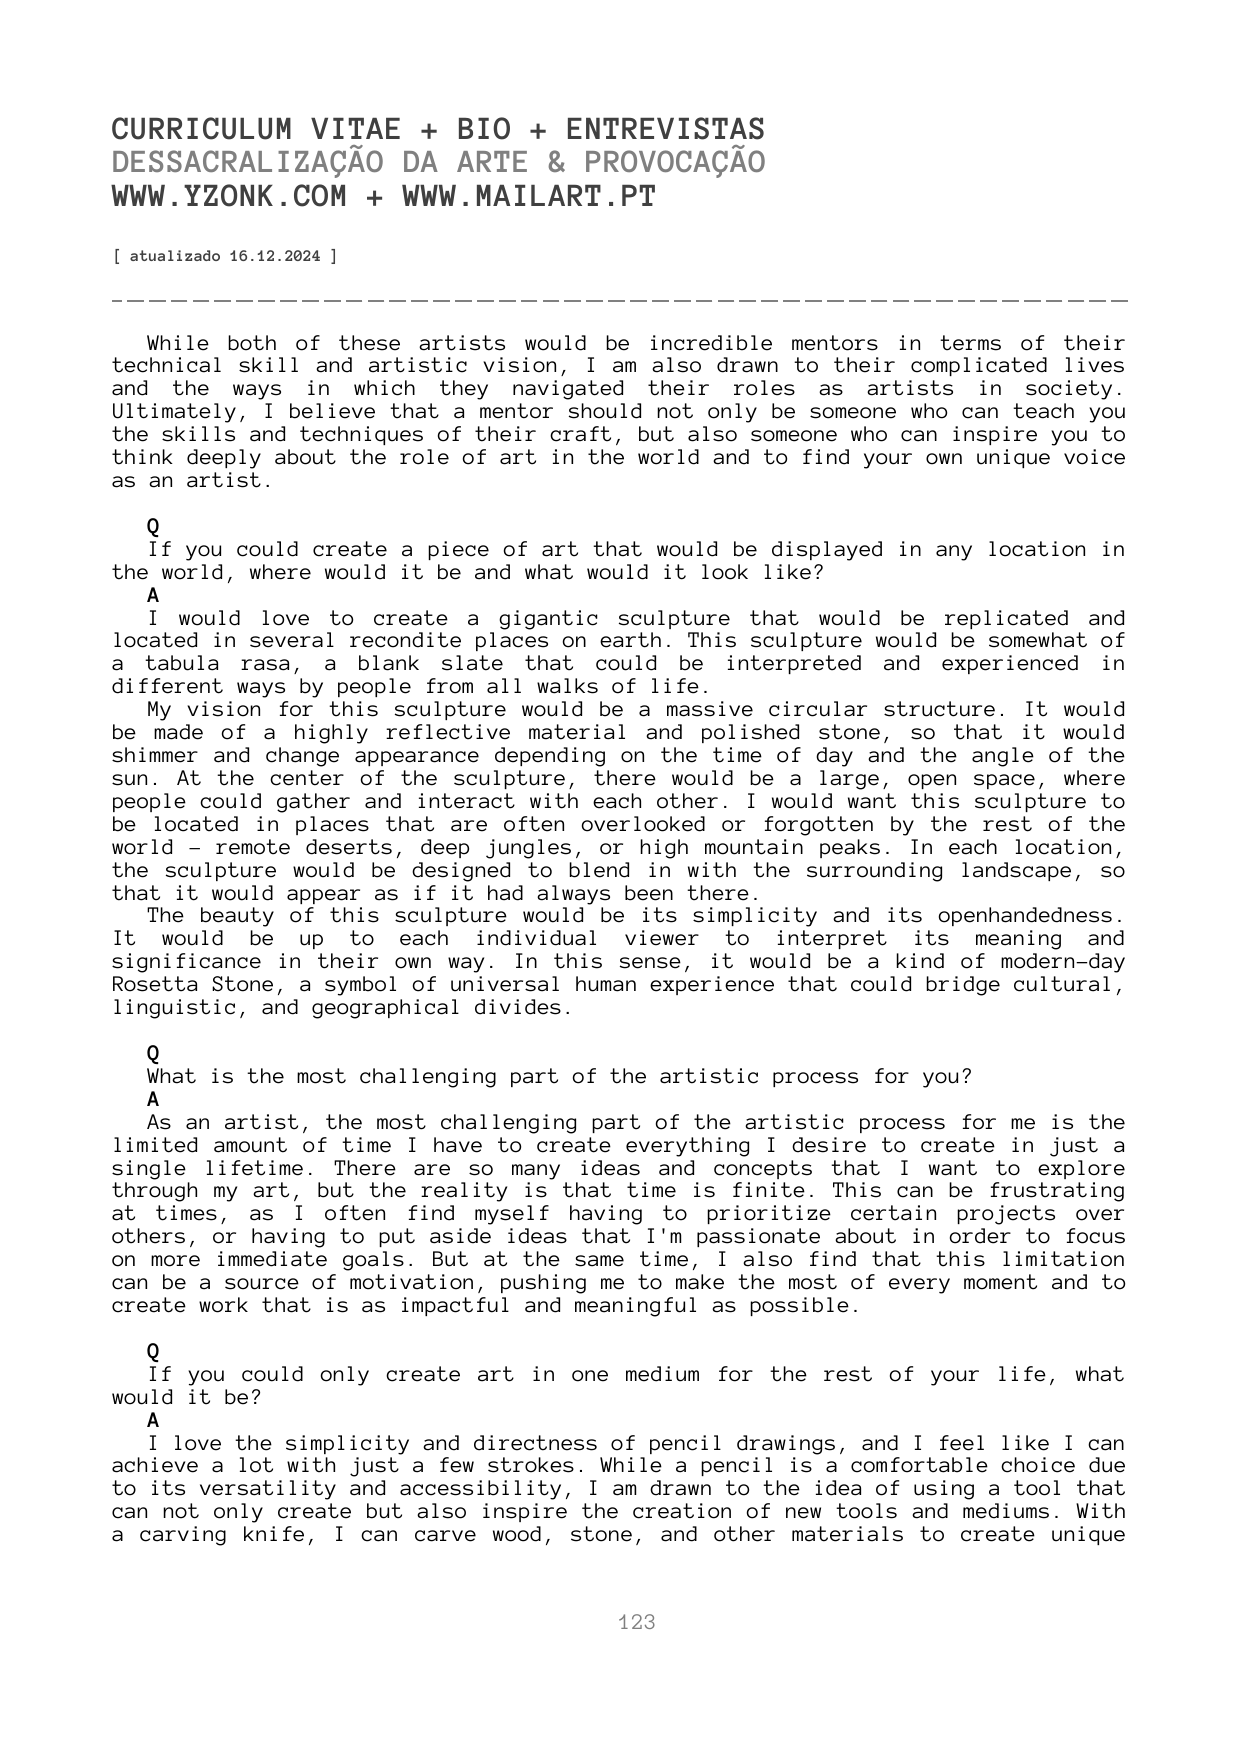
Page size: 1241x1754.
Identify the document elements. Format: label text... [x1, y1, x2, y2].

text What is the most challenging part of the artistic process for you? [112, 1064, 1128, 1087]
text A [112, 1087, 1128, 1110]
text Q [112, 1042, 1128, 1064]
text A [112, 1408, 1128, 1431]
text If you could create a piece of art that would be displayed in any location in the world, where would it be and what would it look like? [112, 537, 1128, 583]
text As an artist, the most challenging part of the artistic process for me is the limited amount of time I have to create everything I desire to create in just a single lifetime. There are so many ideas and concepts that I want to explore through my art, but the reality is that time is finite. This can be frustrating at times, as I often find myself having to prioritize certain projects over others, or having to put aside ideas that I'm passionate about in order to focus on more immediate goals. But at the same time, I also find that this limitation can be a source of motivation, pushing me to make the most of every moment and to create work that is as impactful and meaningful as possible. [112, 1110, 1128, 1317]
text Q [112, 1339, 1128, 1362]
text I love the simplicity and directness of pencil drawings, and I feel like I can achieve a lot with just a few strokes. While a pencil is a comfortable choice due to its versatility and accessibility, I am drawn to the idea of using a tool that can not only create but also inspire the creation of new tools and mediums. With a carving knife, I can carve wood, stone, and other materials to create unique [112, 1431, 1128, 1546]
text If you could only create art in one medium for the rest of your life, what would it be? [112, 1362, 1128, 1408]
text I would love to create a gigantic sculpture that would be replicated and located in several recondite places on earth. This sculpture would be somewhat of a tabula rasa, a blank slate that could be interpreted and experienced in different ways by people from all walks of life. [112, 606, 1128, 698]
text While both of these artists would be incredible mentors in terms of their technical skill and artistic vision, I am also drawn to their complicated lives and the ways in which they navigated their roles as artists in society. Ultimately, I believe that a mentor should not only be someone who can teach you the skills and techniques of their craft, but also someone who can inspire you to think deeply about the role of art in the world and to find your own unique voice as an artist. [112, 331, 1128, 492]
text The beauty of this sculpture would be its simplicity and its openhandedness. It would be up to each individual viewer to interpret its meaning and significance in their own way. In this sense, it would be a kind of modern-day Rosetta Stone, a symbol of universal human experience that could bridge cultural, linguistic, and geographical divides. [112, 904, 1128, 1019]
text A [112, 583, 1128, 606]
text My vision for this sculpture would be a massive circular structure. It would be made of a highly reflective material and polished stone, so that it would shimmer and change appearance depending on the time of day and the angle of the sun. At the center of the sculpture, there would be a large, open space, where people could gather and interact with each other. I would want this sculpture to be located in places that are often overlooked or forgotten by the rest of the world – remote deserts, deep jungles, or high mountain peaks. In each location, the sculpture would be designed to blend in with the surrounding landscape, so that it would appear as if it had always been there. [112, 698, 1128, 904]
text Q [112, 514, 1128, 537]
